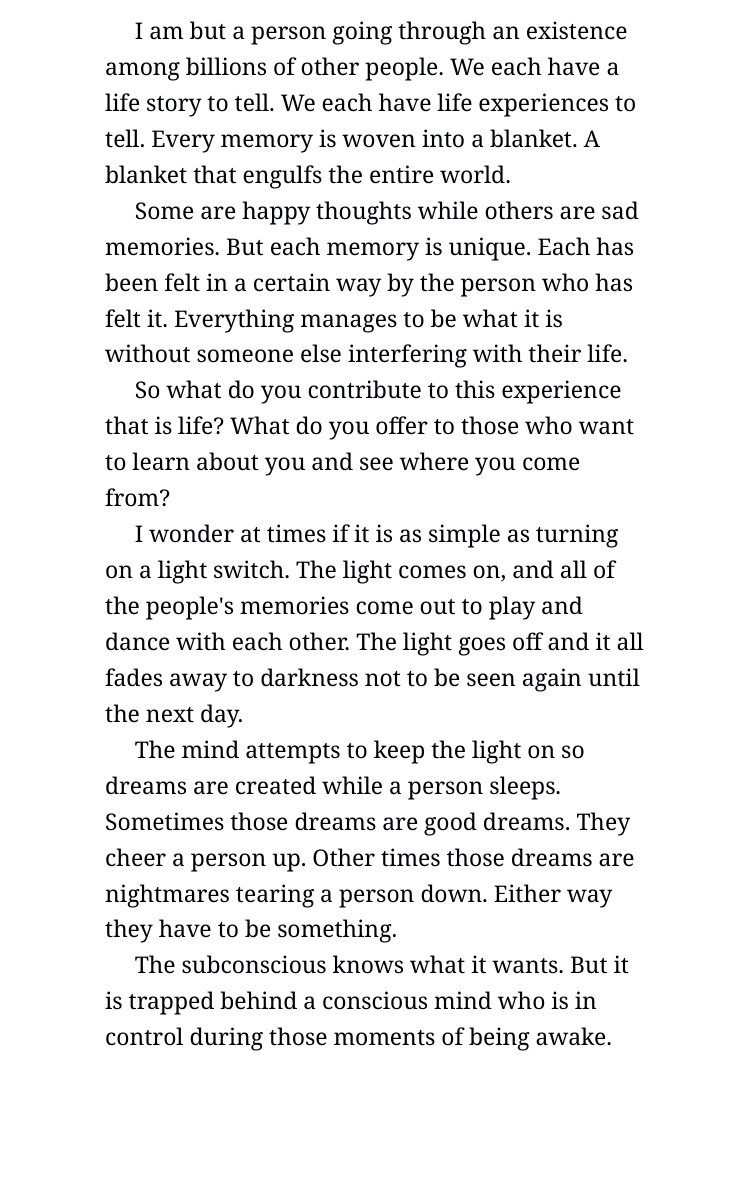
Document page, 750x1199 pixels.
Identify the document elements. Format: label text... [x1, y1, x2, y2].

text The subconscious knows what it wants. But it is trapped behind a conscious mind who is in control during those moments of being awake. [105, 949, 645, 1052]
text So what do you contribute to this experience that is life? What do you offer to those who want to learn about you and see where you come from? [105, 374, 645, 513]
text I wonder at times if it is as simple as turning on a light switch. The light comes on, and all of the people's memories come out to play and dance with each other. The light goes off and it all fades away to darkness not to be seen again until the next day. [105, 518, 645, 729]
text Some are happy thoughts while others are sad memories. But each memory is unique. Each has been felt in a certain way by the person who has felt it. Everything manages to be what it is without someone else interfering with their life. [105, 195, 645, 370]
text The mind attempts to keep the light on so dreams are created while a person sleeps. Sometimes those dreams are good dreams. They cheer a person up. Other times those dreams are nightmares tearing a person down. Either way they have to be something. [105, 734, 645, 945]
text I am but a person going through an existence among billions of other people. We each have a life story to tell. We each have life experiences to tell. Every memory is woven into a blanket. A blanket that engulfs the entire world. [105, 15, 645, 190]
